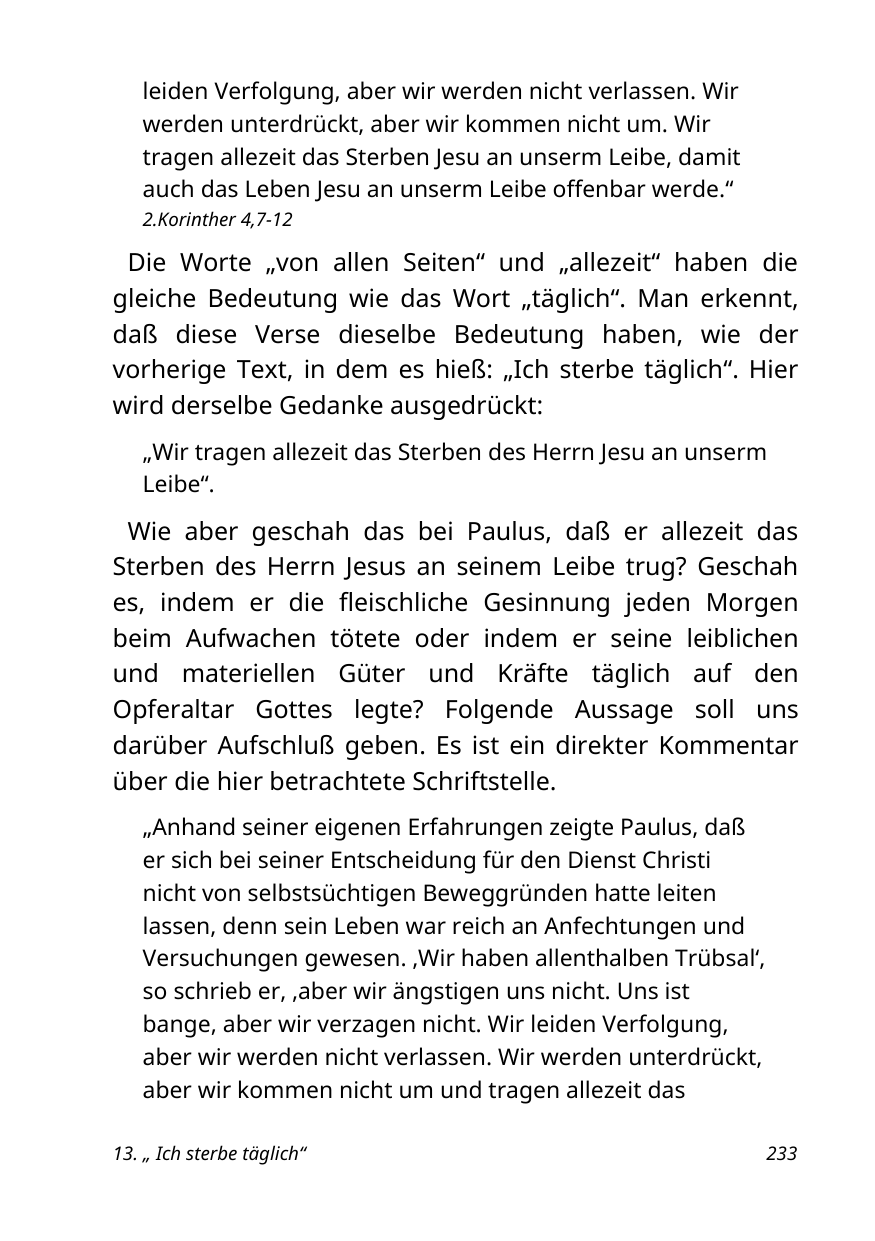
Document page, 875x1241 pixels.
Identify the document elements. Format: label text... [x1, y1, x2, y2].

text leiden Verfolgung, aber wir werden nicht verlassen. Wir werden unterdrückt, aber wir kommen nicht um. Wir tragen allezeit das Sterben Jesu an unserm Leibe, damit auch das Leben Jesu an unserm Leibe offenbar werde.“ 2.Korinther 4,7-12 [142, 75, 769, 231]
text „Wir tragen allezeit das Sterben des Herrn Jesu an unserm Leibe“. [142, 436, 769, 499]
text Die Worte „von allen Seiten“ und „allezeit“ haben die gleiche Bedeutung wie das Wort „täglich“. Man erkennt, daß diese Verse dieselbe Bedeutung haben, wie der vorherige Text, in dem es hieß: „Ich sterbe täglich“. Hier wird derselbe Gedanke ausgedrückt: [112, 245, 799, 422]
text Wie aber geschah das bei Paulus, daß er allezeit das Sterben des Herrn Jesus an seinem Leibe trug? Geschah es, indem er die fleischliche Gesinnung jeden Morgen beim Aufwachen tötete oder indem er seine leiblichen und materiellen Güter und Kräfte täglich auf den Opferaltar Gottes legte? Folgende Aussage soll uns darüber Aufschluß geben. Es ist ein direkter Kommentar über die hier betrachtete Schriftstelle. [112, 513, 799, 797]
text „Anhand seiner eigenen Erfahrungen zeigte Paulus, daß er sich bei seiner Entscheidung für den Dienst Christi nicht von selbstsüchtigen Beweggründen hatte leiten lassen, denn sein Leben war reich an Anfechtungen und Versuchungen gewesen. ‚Wir haben allenthalben Trübsal‘, so schrieb er, ‚aber wir ängstigen uns nicht. Uns ist bange, aber wir verzagen nicht. Wir leiden Verfolgung, aber wir werden nicht verlassen. Wir werden unterdrückt, aber wir kommen nicht um und tragen allezeit das [142, 811, 769, 1105]
